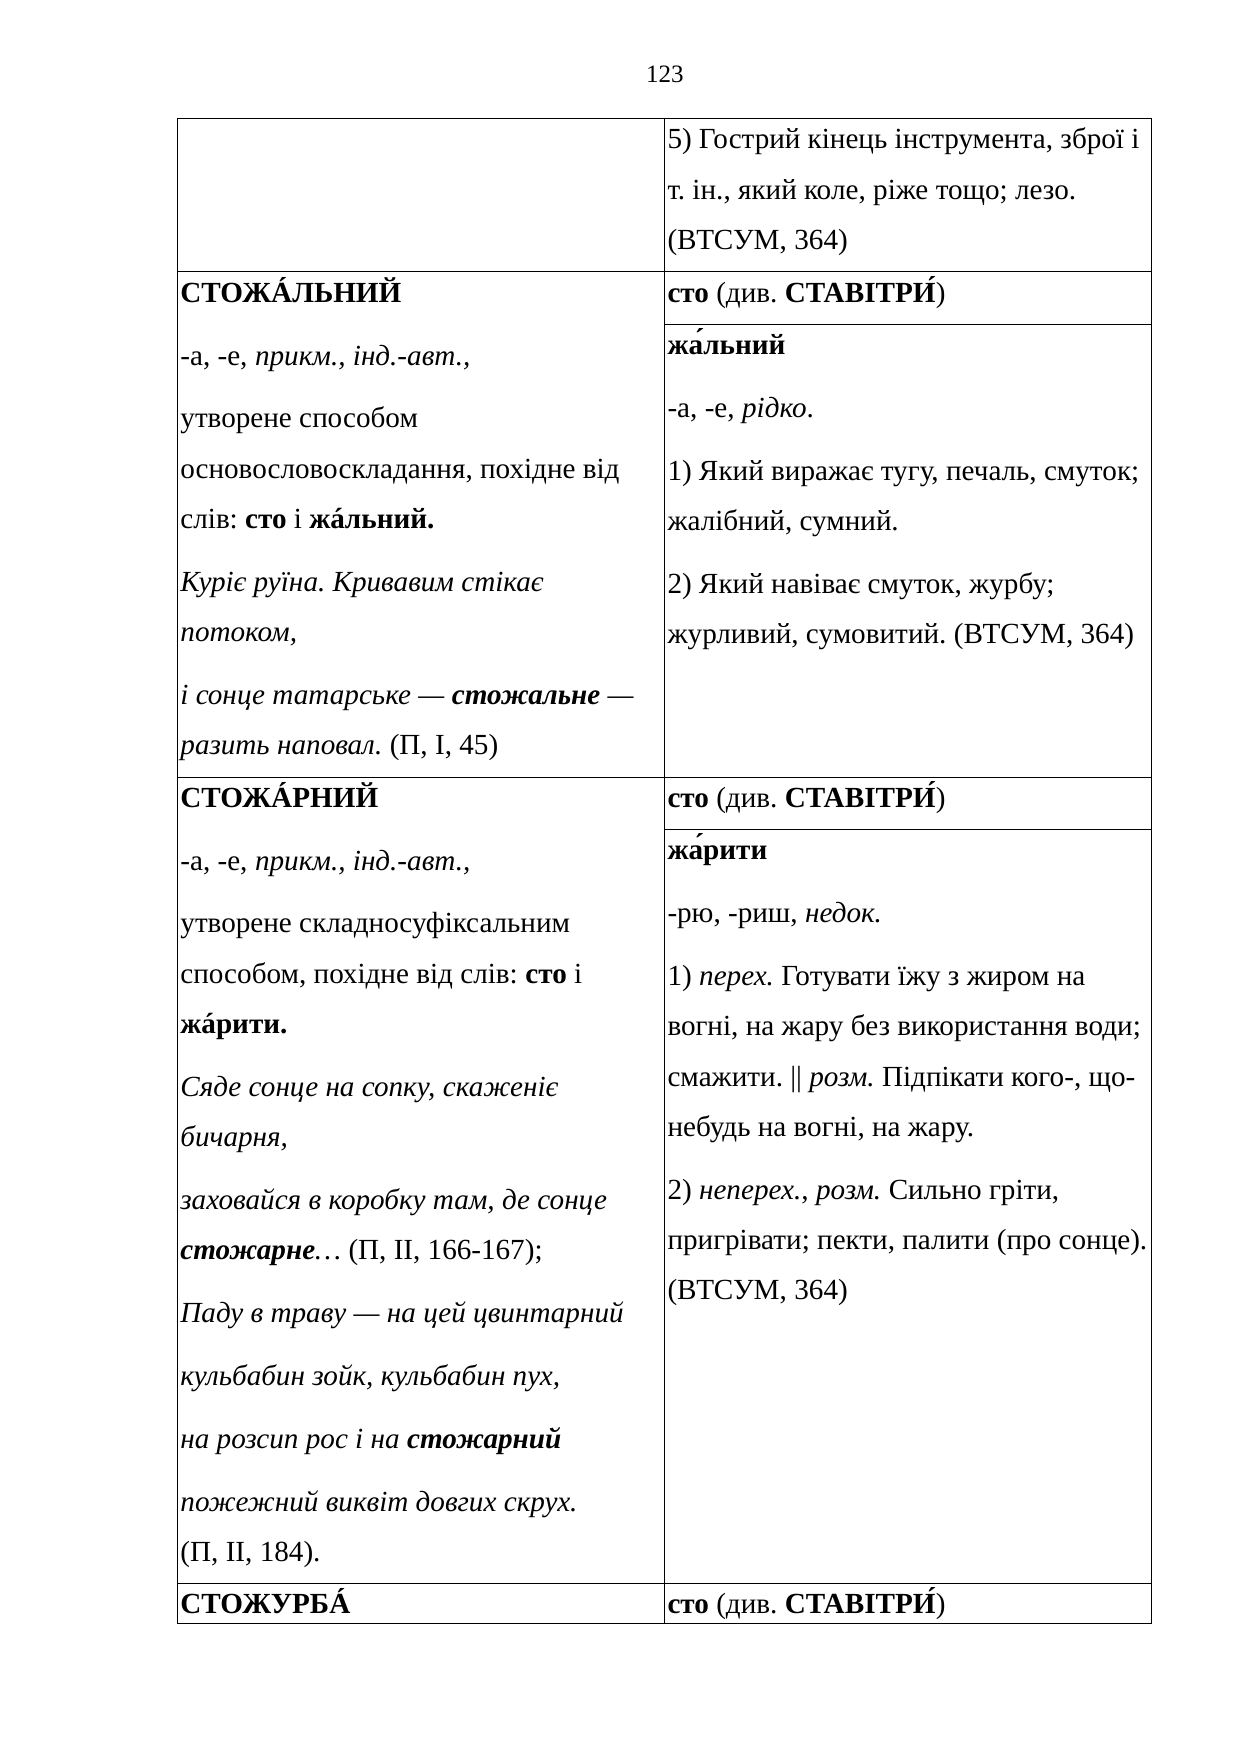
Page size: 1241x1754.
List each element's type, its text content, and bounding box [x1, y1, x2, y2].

table_cell сто (див. СТАВІТРИ́) [665, 272, 1151, 324]
table_cell СТОЖÁЛЬНИЙ -а, -е, прикм., інд.-авт., утворене способом основословоскладання, похідне від слів: сто і жáльний. Куріє руїна. Кривавим стікає потоком, і сонце татарське — стожальне — разить наповал. (П, І, 45) [178, 272, 664, 776]
table_cell сто (див. СТАВІТРИ́) [665, 1584, 1151, 1623]
table_cell СТОЖУРБÁ [178, 1584, 664, 1623]
table_cell 5) Гострий кінець інструмента, зброї і т. ін., який коле, ріже тощо; лезо. (ВТСУМ, 364) [665, 119, 1151, 271]
table_cell жа́льний -а, -е, рідко. 1) Який виражає тугу, печаль, смуток; жалібний, сумний. 2) Який навіває смуток, журбу; журливий, сумовитий. (ВТСУМ, 364) [665, 325, 1151, 776]
table_cell жа́рити -рю, -риш, недок. 1) перех. Готувати їжу з жиром на вогні, на жару без використання води; смажити. || розм. Підпікати кого-, що-небудь на вогні, на жару. 2) неперех., розм. Сильно гріти, пригрівати; пекти, палити (про сонце). (ВТСУМ, 364) [665, 830, 1151, 1583]
table_cell СТОЖÁРНИЙ -а, -е, прикм., інд.-авт., утворене складносуфіксальним способом, похідне від слів: сто і жáрити. Сяде сонце на сопку, скаженіє бичарня, заховайся в коробку там, де сонце стожарне… (П, ІІ, 166-167); Паду в траву — на цей цвинтарний кульбабин зойк, кульбабин пух, на розсип рос і на стожарний пожежний виквіт довгих скрух. (П, ІІ, 184). [178, 778, 664, 1583]
table_cell сто (див. СТАВІТРИ́) [665, 778, 1151, 829]
table_cell [178, 119, 664, 271]
